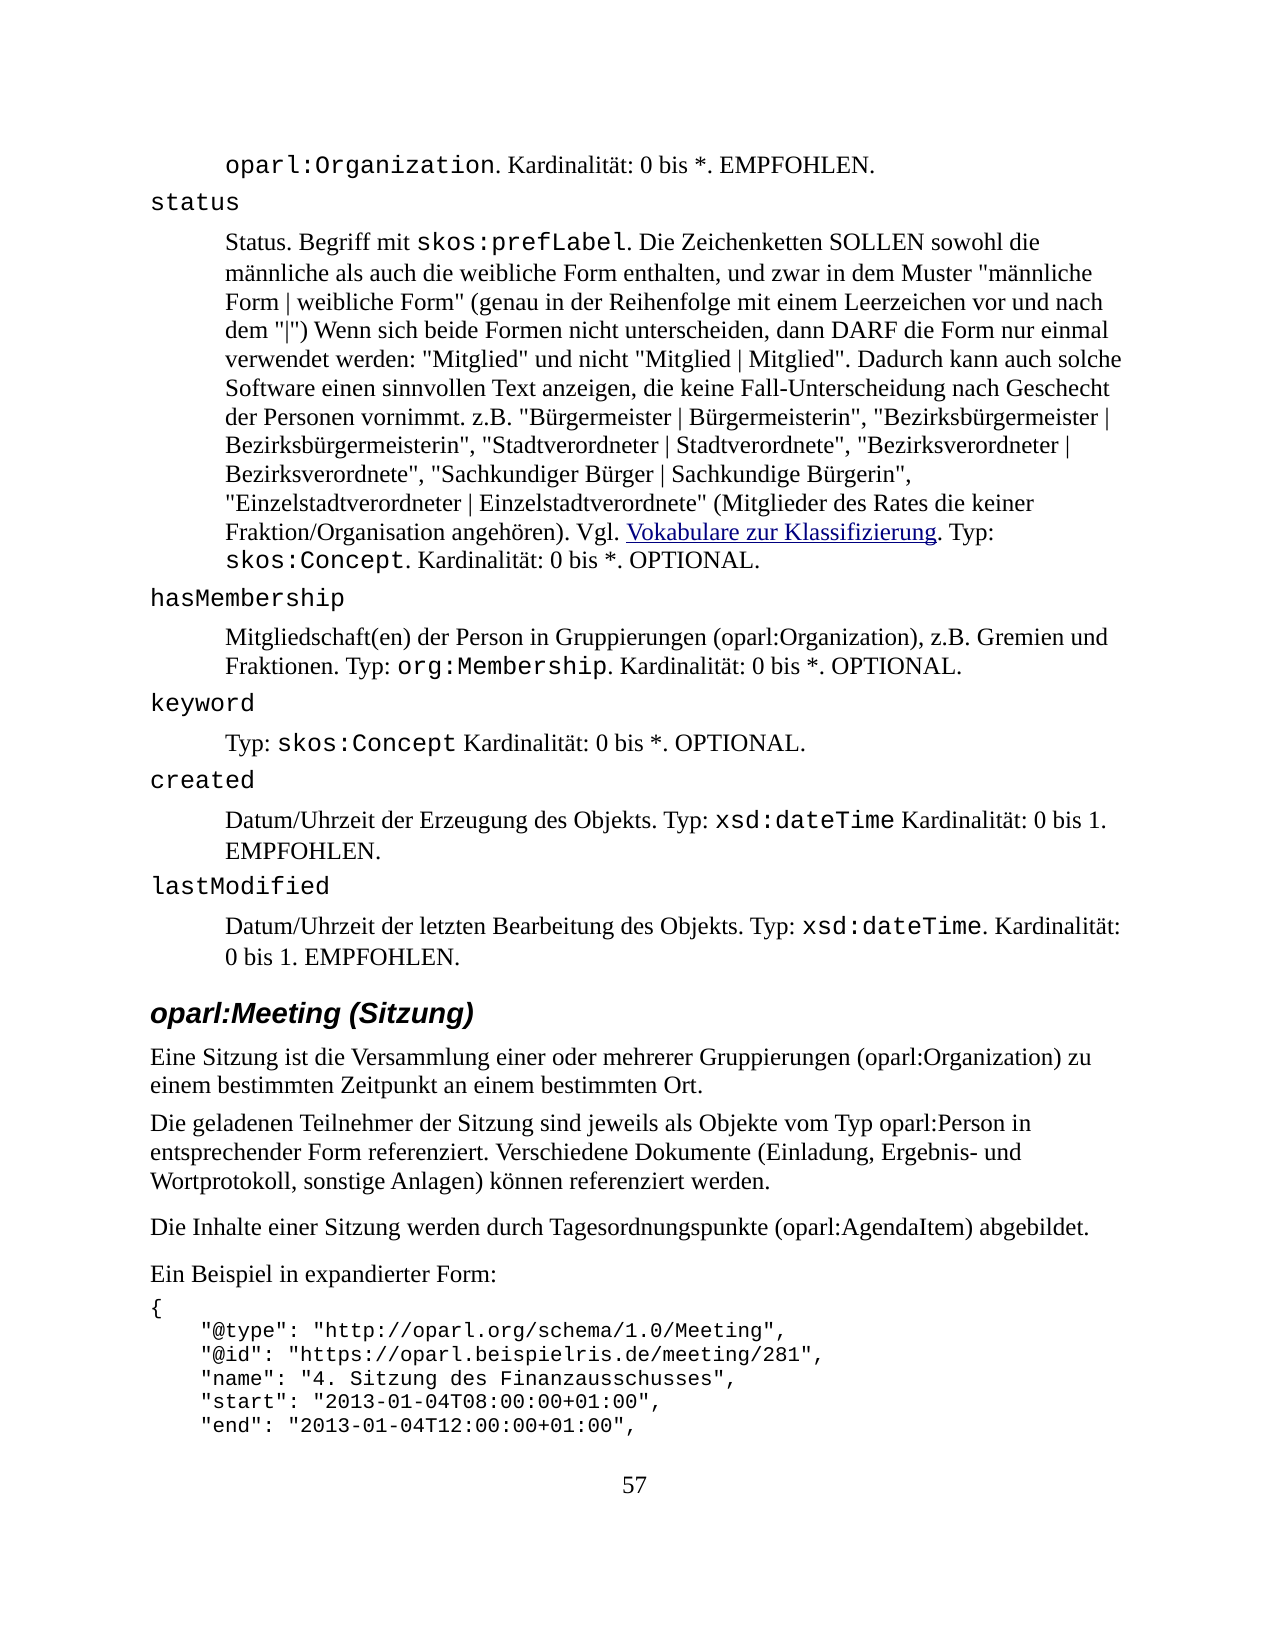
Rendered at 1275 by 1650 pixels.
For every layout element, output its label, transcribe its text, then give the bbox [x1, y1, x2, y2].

text Die geladenen Teilnehmer der Sitzung sind jeweils als Objekte vom Typ oparl:Person in entsprechender Form referenziert. Verschiedene Dokumente (Einladung, Ergebnis- und Wortprotokoll, sonstige Anlagen) können referenziert werden. [150, 1108, 1125, 1194]
text Datum/Uhrzeit der letzten Bearbeitung des Objekts. Typ: xsd:dateTime. Kardinalität: 0 bis 1. EMPFOHLEN. [225, 911, 1125, 971]
text status [150, 190, 1125, 218]
text hasMembership [150, 585, 1125, 613]
text "start": "2013-01-04T08:00:00+01:00", [150, 1391, 1125, 1415]
text "end": "2013-01-04T12:00:00+01:00", [150, 1415, 1125, 1439]
text Ein Beispiel in expandierter Form: [150, 1259, 1125, 1288]
text Datum/Uhrzeit der Erzeugung des Objekts. Typ: xsd:dateTime Kardinalität: 0 bis 1. EMPFOHLEN. [225, 805, 1125, 865]
text lastModified [150, 874, 1125, 902]
text { [150, 1297, 1125, 1321]
text Status. Begriff mit skos:prefLabel. Die Zeichenketten SOLLEN sowohl die männliche als auch die weibliche Form enthalten, und zwar in dem Muster "männliche Form | weibliche Form" (genau in der Reihenfolge mit einem Leerzeichen vor und nach dem "|") Wenn sich beide Formen nicht unterscheiden, dann DARF die Form nur einmal verwendet werden: "Mitglied" und nicht "Mitglied | Mitglied". Dadurch kann auch solche Software einen sinnvollen Text anzeigen, die keine Fall-Unterscheidung nach Geschecht der Personen vornimmt. z.B. "Bürgermeister | Bürgermeisterin", "Bezirksbürgermeister | Bezirksbürgermeisterin", "Stadtverordneter | Stadtverordnete", "Bezirksverordneter | Bezirksverordnete", "Sachkundiger Bürger | Sachkundige Bürgerin", "Einzelstadtverordneter | Einzelstadtverordnete" (Mitglieder des Rates die keiner Fraktion/Organisation angehören). Vgl. Vokabulare zur Klassifizierung. Typ: skos:Concept. Kardinalität: 0 bis *. OPTIONAL. [225, 227, 1125, 576]
text Mitgliedschaft(en) der Person in Gruppierungen (oparl:Organization), z.B. Gremien und Fraktionen. Typ: org:Membership. Kardinalität: 0 bis *. OPTIONAL. [225, 622, 1125, 682]
text Typ: skos:Concept Kardinalität: 0 bis *. OPTIONAL. [225, 728, 1125, 759]
text created [150, 768, 1125, 796]
text oparl:Organization. Kardinalität: 0 bis *. EMPFOHLEN. [225, 150, 1125, 181]
text Die Inhalte einer Sitzung werden durch Tagesordnungspunkte (oparl:AgendaItem) abgebildet. [150, 1212, 1125, 1241]
text "@type": "http://oparl.org/schema/1.0/Meeting", [150, 1321, 1125, 1344]
text "@id": "https://oparl.beispielris.de/meeting/281", [150, 1344, 1125, 1368]
text keyword [150, 691, 1125, 719]
text Eine Sitzung ist die Versammlung einer oder mehrerer Gruppierungen (oparl:Organization) zu einem bestimmten Zeitpunkt an einem bestimmten Ort. [150, 1042, 1125, 1099]
subtitle oparl:Meeting (Sitzung) [150, 996, 1125, 1029]
text "name": "4. Sitzung des Finanzausschusses", [150, 1368, 1125, 1391]
